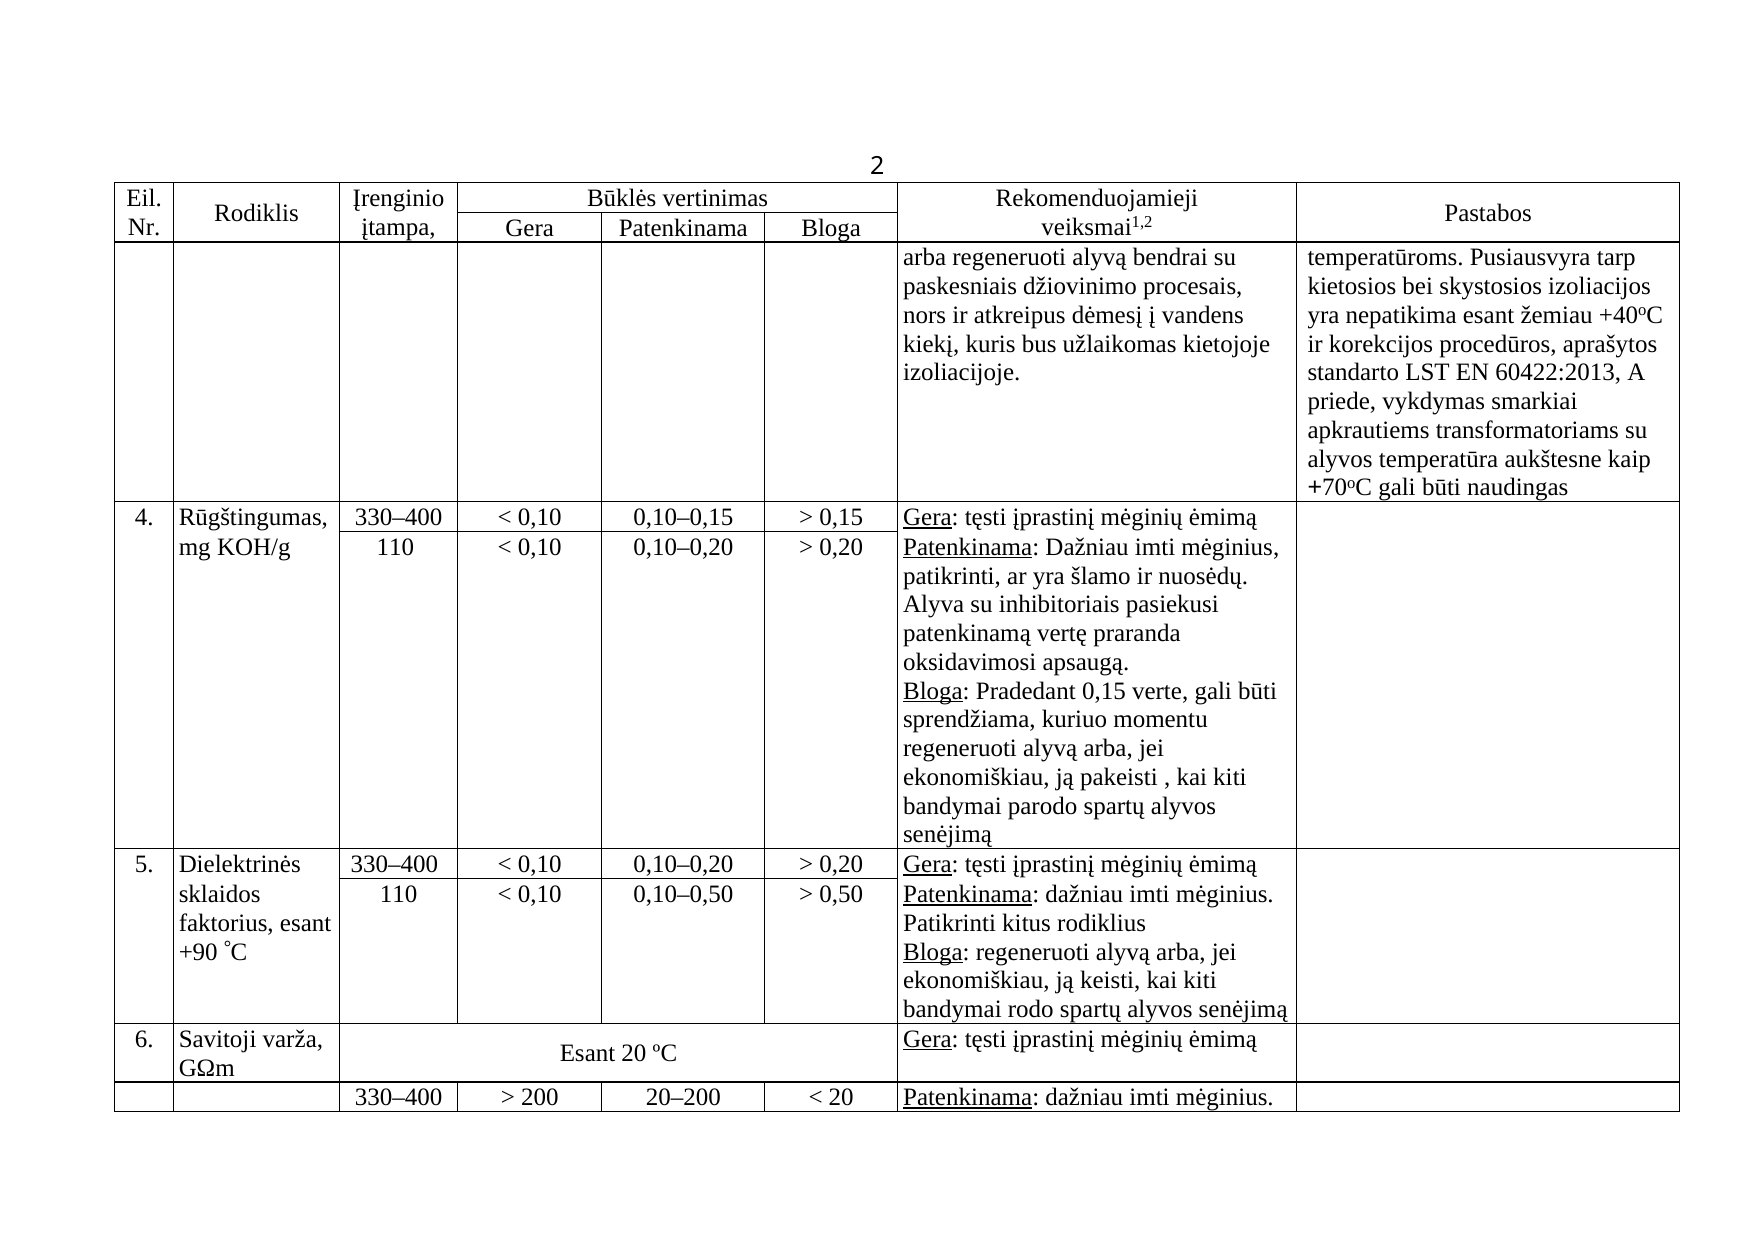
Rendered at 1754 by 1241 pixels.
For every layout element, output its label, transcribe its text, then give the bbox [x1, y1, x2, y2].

table_header Eil. Nr. [115, 183, 173, 241]
table_cell 0,10–0,20 [602, 849, 764, 878]
table_cell [1297, 849, 1679, 878]
table_cell Gera: tęsti įprastinį mėginių ėmimą [898, 1024, 1296, 1081]
table_cell > 0,20 [765, 532, 897, 848]
table_cell 5. [115, 849, 173, 878]
table_cell 0,10–0,50 [602, 879, 764, 1023]
table_cell [174, 1083, 339, 1111]
table_cell [115, 531, 173, 848]
table_cell [115, 1083, 173, 1111]
table_cell 330–400 [340, 502, 457, 531]
table_cell 110 [340, 243, 457, 501]
table_cell 0,10–0,20 [602, 532, 764, 848]
table_cell [458, 243, 601, 501]
table_cell Patenkinama: dažniau imti mėginius. Patikrinti kitus rodiklius Bloga: regeneruoti alyvą arba, jei ekonomiškiau, ją keisti, kai kiti bandymai rodo spartų alyvos senėjimą [898, 878, 1296, 1023]
table_cell Esant 20 ºC [340, 1024, 897, 1081]
table_cell [765, 243, 897, 501]
table_cell > 0,20 [765, 849, 897, 878]
table_cell Patenkinama [602, 213, 764, 241]
table_cell < 0,10 [458, 879, 601, 1023]
table_cell mg KOH/g [174, 531, 339, 848]
table_cell [174, 243, 339, 501]
table_cell [1297, 1083, 1679, 1111]
table_cell [115, 243, 173, 501]
table_header Rekomenduojamieji veiksmai1,2 [898, 183, 1296, 241]
table_cell [602, 243, 764, 501]
table_cell [1297, 878, 1679, 1023]
table_cell Dielektrinės [174, 849, 339, 878]
table_cell Rūgštingumas, [174, 502, 339, 531]
table_cell < 0,10 [458, 849, 601, 878]
table_cell Patenkinama: Dažniau imti mėginius, patikrinti, ar yra šlamo ir nuosėdų. Alyva su inhibitoriais pasiekusi patenkinamą vertę praranda oksidavimosi apsaugą. Bloga: Pradedant 0,15 verte, gali būti sprendžiama, kuriuo momentu regeneruoti alyvą arba, jei ekonomiškiau, ją pakeisti , kai kiti bandymai parodo spartų alyvos senėjimą [898, 531, 1296, 848]
table_cell Savitoji varža, GΩm [174, 1024, 339, 1081]
table_cell > 0,50 [765, 879, 897, 1023]
table_cell [115, 878, 173, 1023]
table_cell temperatūroms. Pusiausvyra tarp kietosios bei skystosios izoliacijos yra nepatikima esant žemiau +40oC ir korekcijos procedūros, aprašytos standarto LST EN 60422:2013, A priede, vykdymas smarkiai apkrautiems transformatoriams su alyvos temperatūra aukštesne kaip +70oC gali būti naudingas [1297, 243, 1679, 501]
table_cell arba regeneruoti alyvą bendrai su paskesniais džiovinimo procesais, nors ir atkreipus dėmesį į vandens kiekį, kuris bus užlaikomas kietojoje izoliacijoje. [898, 243, 1296, 501]
table_cell Gera: tęsti įprastinį mėginių ėmimą [898, 502, 1296, 531]
table_header Pastabos [1297, 183, 1679, 241]
table_cell Bloga [765, 213, 897, 241]
table_cell 6. [115, 1024, 173, 1081]
table_cell 20–200 [602, 1083, 764, 1111]
table_cell < 0,10 [458, 532, 601, 848]
table_header Būklės vertinimas [458, 183, 897, 212]
table_cell > 0,15 [765, 502, 897, 531]
table_cell < 20 [765, 1083, 897, 1111]
table_cell sklaidos faktorius, esant +90 C [174, 878, 339, 1023]
table_cell [1297, 531, 1679, 848]
table_cell 330–400 [340, 849, 457, 878]
table_cell 0,10–0,15 [602, 502, 764, 531]
table_header Įrenginio įtampa, kV [340, 183, 457, 241]
table_cell 110 [340, 879, 457, 1023]
table_cell Gera [458, 213, 601, 241]
table_cell Gera: tęsti įprastinį mėginių ėmimą [898, 849, 1296, 878]
table_cell [1297, 502, 1679, 531]
table_cell 110 [340, 532, 457, 848]
table_cell Patenkinama: dažniau imti mėginius. [898, 1083, 1296, 1111]
table_cell 330–400 [340, 1083, 457, 1111]
table_cell > 200 [458, 1083, 601, 1111]
table_header Rodiklis [174, 183, 339, 241]
table_cell 4. [115, 502, 173, 531]
table_cell < 0,10 [458, 502, 601, 531]
table_cell [1297, 1024, 1679, 1081]
